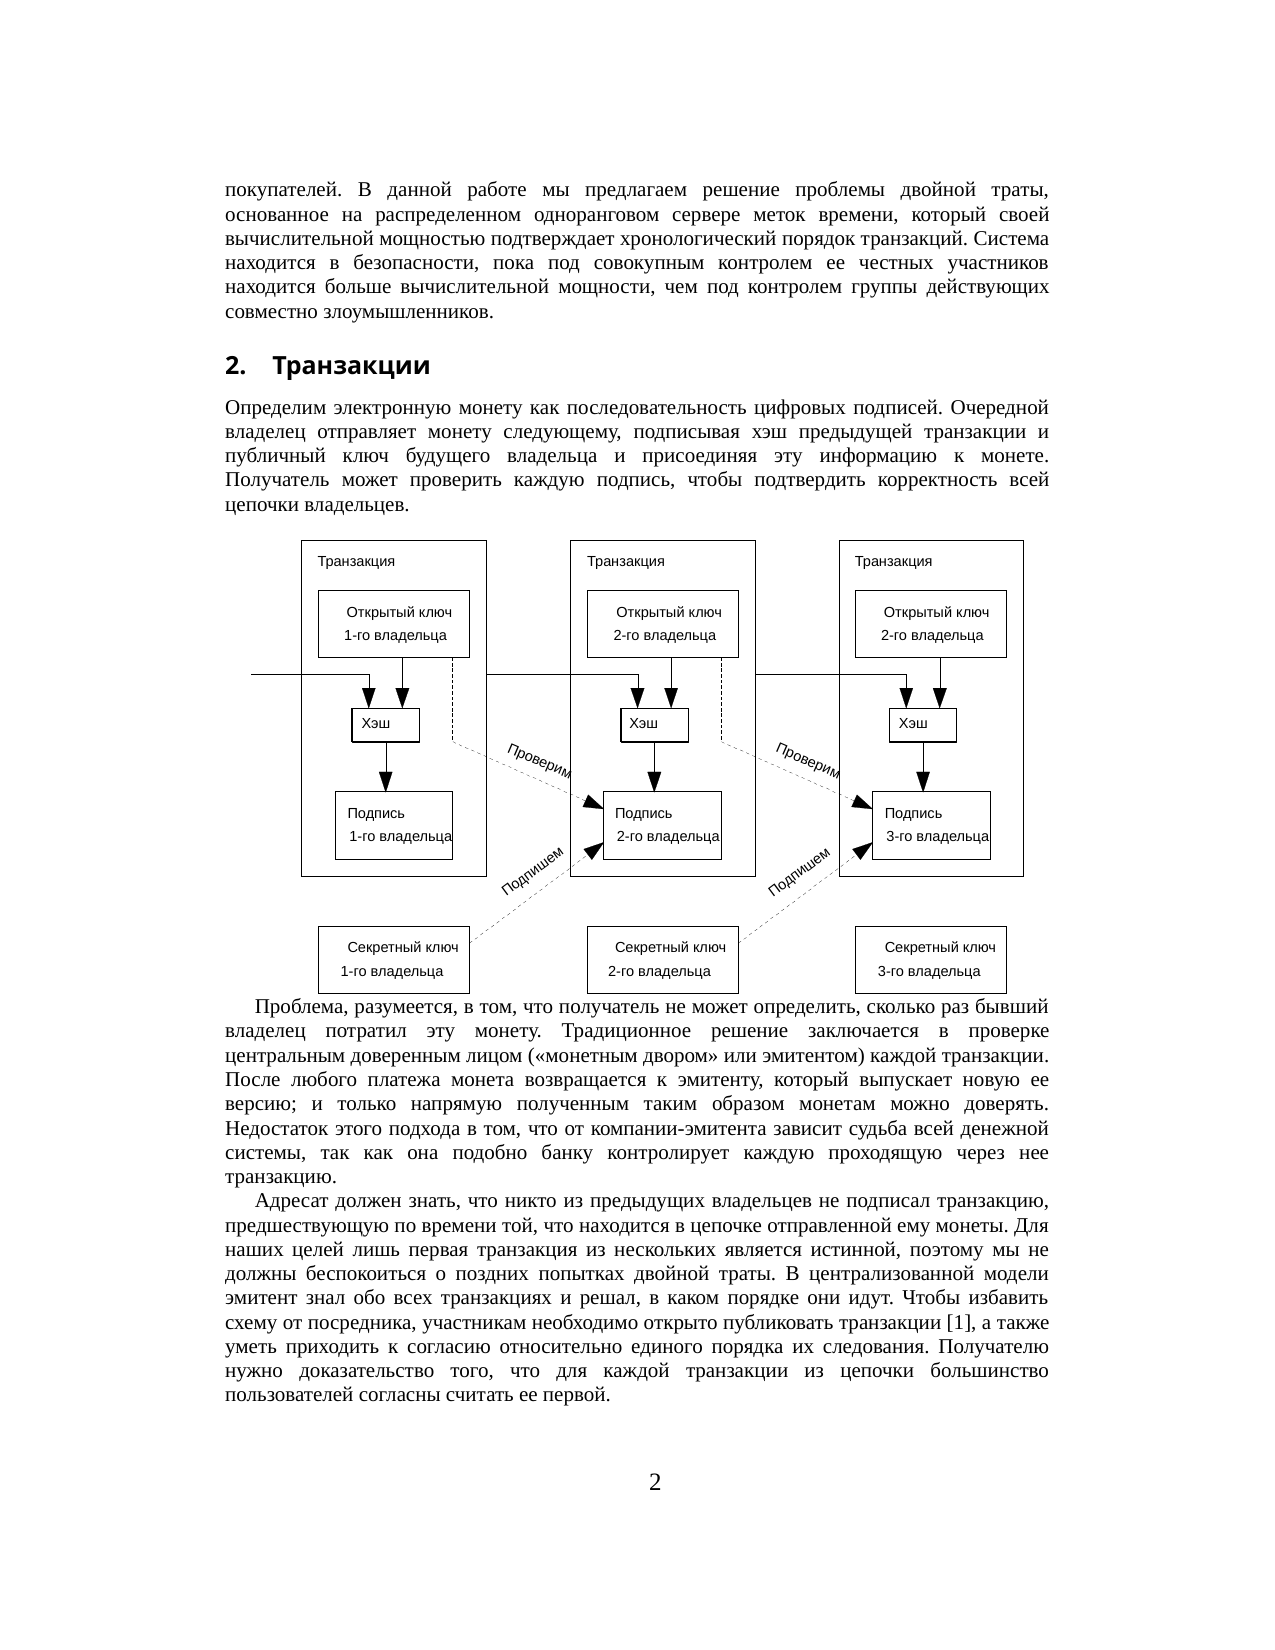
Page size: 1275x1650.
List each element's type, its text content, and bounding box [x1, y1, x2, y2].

list Адресат должен знать, что никто из предыдущих владельцев не подписал транзакцию, предшествующую по времени той, что находится в цепочке отправленной ему монеты. Для наших целей лишь первая транзакция из нескольких является истинной, поэтому мы не должны беспокоиться о поздних попытках двойной траты. В централизованной модели эмитент знал обо всех транзакциях и решал, в каком порядке они идут. Чтобы избавить схему от посредника, участникам необходимо открыто публиковать транзакции [1], а также уметь приходить к согласию относительно единого порядка их следования. Получателю нужно доказательство того, что для каждой транзакции из цепочки большинство пользователей согласны считать ее первой. [225, 1188, 1050, 1406]
text покупателей. В данной работе мы предлагаем решение проблемы двойной траты, основанное на распределенном одноранговом сервере меток времени, который своей вычислительной мощностью подтверждает хронологический порядок транзакций. Система находится в безопасности, пока под совокупным контролем ее честных участников находится больше вычислительной мощности, чем под контролем группы действующих совместно злоумышленников. [225, 177, 1050, 323]
subtitle 2. Транзакции [225, 348, 1050, 382]
text Определим электронную монету как последовательность цифровых подписей. Очередной владелец отправляет монету следующему, подписывая хэш предыдущей транзакции и публичный ключ будущего владельца и присоединяя эту информацию к монете. Получатель может проверить каждую подпись, чтобы подтвердить корректность всей цепочки владельцев. [225, 394, 1050, 516]
list Проблема, разумеется, в том, что получатель не может определить, сколько раз бывший владелец потратил эту монету. Традиционное решение заключается в проверке центральным доверенным лицом («монетным двором» или эмитентом) каждой транзакции. После любого платежа монета возвращается к эмитенту, который выпускает новую ее версию; и только напрямую полученным таким образом монетам можно доверять. Недостаток этого подхода в том, что от компании-эмитента зависит судьба всей денежной системы, так как она подобно банку контролирует каждую проходящую через нее транзакцию. [225, 994, 1050, 1188]
